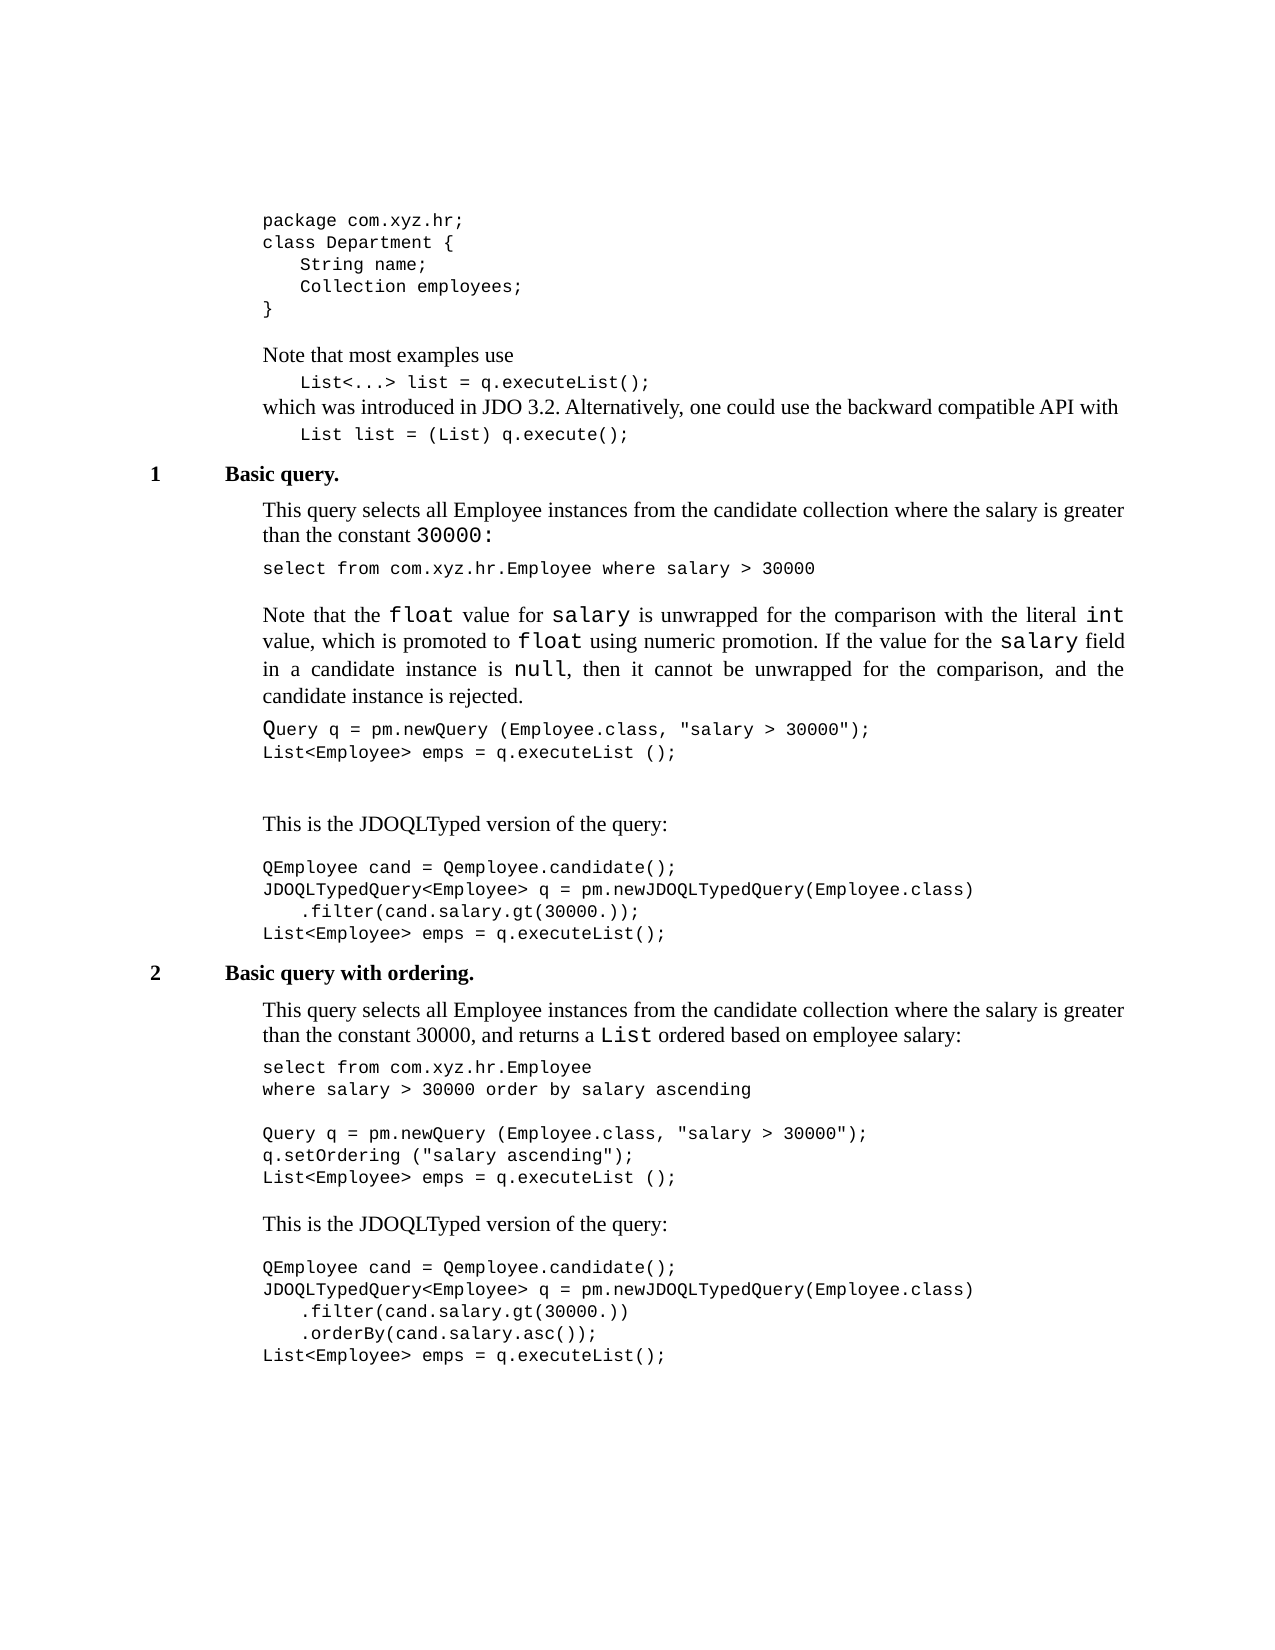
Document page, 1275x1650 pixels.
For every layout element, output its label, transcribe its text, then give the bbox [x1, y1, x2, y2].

text } [262, 297, 1125, 319]
text .filter(cand.salary.gt(30000.)) [262, 1301, 1125, 1323]
subtitle Basic query with ordering. [150, 959, 1125, 985]
text .orderBy(cand.salary.asc()); [262, 1323, 1125, 1345]
text List<Employee> emps = q.executeList(); [262, 1345, 1125, 1367]
text This query selects all Employee instances from the candidate collection where the salary is greater than the constant 30000, and returns a List ordered based on employee salary: [262, 996, 1125, 1049]
text This is the JDOQLTyped version of the query: [262, 810, 1125, 836]
text This query selects all Employee instances from the candidate collection where the salary is greater than the constant 30000: [262, 496, 1125, 549]
text Note that most examples use List<...> list = q.executeList(); which was introduced in JDO 3.2. Alternatively, one could use the backward compatible API with List list = (List) q.execute(); [262, 341, 1125, 445]
text QEmployee cand = Qemployee.candidate(); [262, 1257, 1125, 1279]
text List<Employee> emps = q.executeList(); [262, 923, 1125, 945]
text Note that the float value for salary is unwrapped for the comparison with the literal int value, which is promoted to float using numeric promotion. If the value for the salary field in a candidate instance is null, then it cannot be unwrapped for the comparison, and the candidate instance is rejected. [262, 602, 1125, 708]
text List<Employee> emps = q.executeList (); [262, 1167, 1125, 1188]
text select from com.xyz.hr.Employee where salary > 30000 order by salary ascending [262, 1057, 1125, 1101]
text List<Employee> emps = q.executeList (); [262, 742, 1125, 763]
subtitle Basic query. [150, 460, 1125, 486]
text class Department { [262, 232, 1125, 254]
text String name; [262, 254, 1125, 276]
text package com.xyz.hr; [262, 210, 1125, 232]
text Query q = pm.newQuery (Employee.class, "salary > 30000"); [262, 1123, 1125, 1145]
text select from com.xyz.hr.Employee where salary > 30000 [262, 558, 1125, 580]
text QEmployee cand = Qemployee.candidate(); [262, 857, 1125, 879]
text Query q = pm.newQuery (Employee.class, "salary > 30000"); [262, 717, 1125, 742]
text This is the JDOQLTyped version of the query: [262, 1210, 1125, 1236]
text q.setOrdering ("salary ascending"); [262, 1145, 1125, 1167]
text .filter(cand.salary.gt(30000.)); [262, 901, 1125, 923]
text Collection employees; [262, 276, 1125, 297]
text JDOQLTypedQuery<Employee> q = pm.newJDOQLTypedQuery(Employee.class) [262, 879, 1125, 901]
text JDOQLTypedQuery<Employee> q = pm.newJDOQLTypedQuery(Employee.class) [262, 1279, 1125, 1301]
